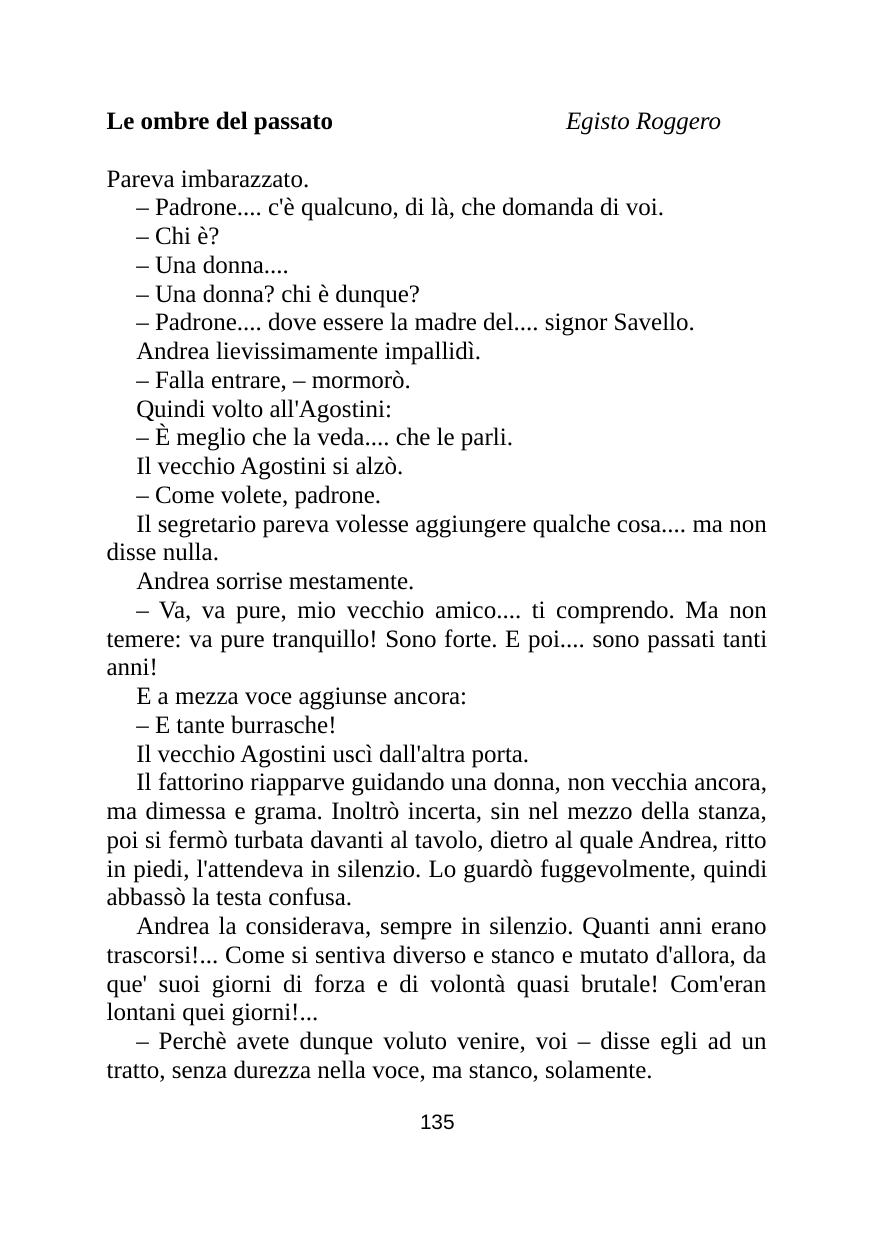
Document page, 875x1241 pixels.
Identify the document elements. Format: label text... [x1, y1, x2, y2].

text Quindi volto all'Agostini: [106, 394, 768, 422]
text Il vecchio Agostini uscì dall'altra porta. [106, 739, 768, 767]
text Andrea la considerava, sempre in silenzio. Quanti anni erano trascorsi!... Come si sentiva diverso e stanco e mutato d'allora, da que' suoi giorni di forza e di volontà quasi brutale! Com'eran lontani quei giorni!... [106, 911, 768, 1026]
text – Una donna? chi è dunque? [106, 279, 768, 307]
text – Falla entrare, – mormorò. [106, 365, 768, 394]
text E a mezza voce aggiunse ancora: [106, 681, 768, 710]
text – Padrone.... dove essere la madre del.... signor Savello. [106, 307, 768, 336]
text – Come volete, padrone. [106, 480, 768, 509]
text Andrea sorrise mestamente. [106, 566, 768, 595]
text – Va, va pure, mio vecchio amico.... ti comprendo. Ma non temere: va pure tranquillo! Sono forte. E poi.... sono passati tanti anni! [106, 595, 768, 681]
text – È meglio che la veda.... che le parli. [106, 422, 768, 451]
text Andrea lievissimamente impallidì. [106, 336, 768, 365]
text – Chi è? [106, 221, 768, 250]
text Pareva imbarazzato. [106, 164, 768, 192]
text Il fattorino riapparve guidando una donna, non vecchia ancora, ma dimessa e grama. Inoltrò incerta, sin nel mezzo della stanza, poi si fermò turbata davanti al tavolo, dietro al quale Andrea, ritto in piedi, l'attendeva in silenzio. Lo guardò fuggevolmente, quindi abbassò la testa confusa. [106, 767, 768, 911]
text Il segretario pareva volesse aggiungere qualche cosa.... ma non disse nulla. [106, 509, 768, 566]
text – E tante burrasche! [106, 710, 768, 739]
text Il vecchio Agostini si alzò. [106, 451, 768, 480]
text – Una donna.... [106, 250, 768, 279]
text – Perchè avete dunque voluto venire, voi – disse egli ad un tratto, senza durezza nella voce, ma stanco, solamente. [106, 1026, 768, 1084]
text – Padrone.... c'è qualcuno, di là, che domanda di voi. [106, 192, 768, 221]
